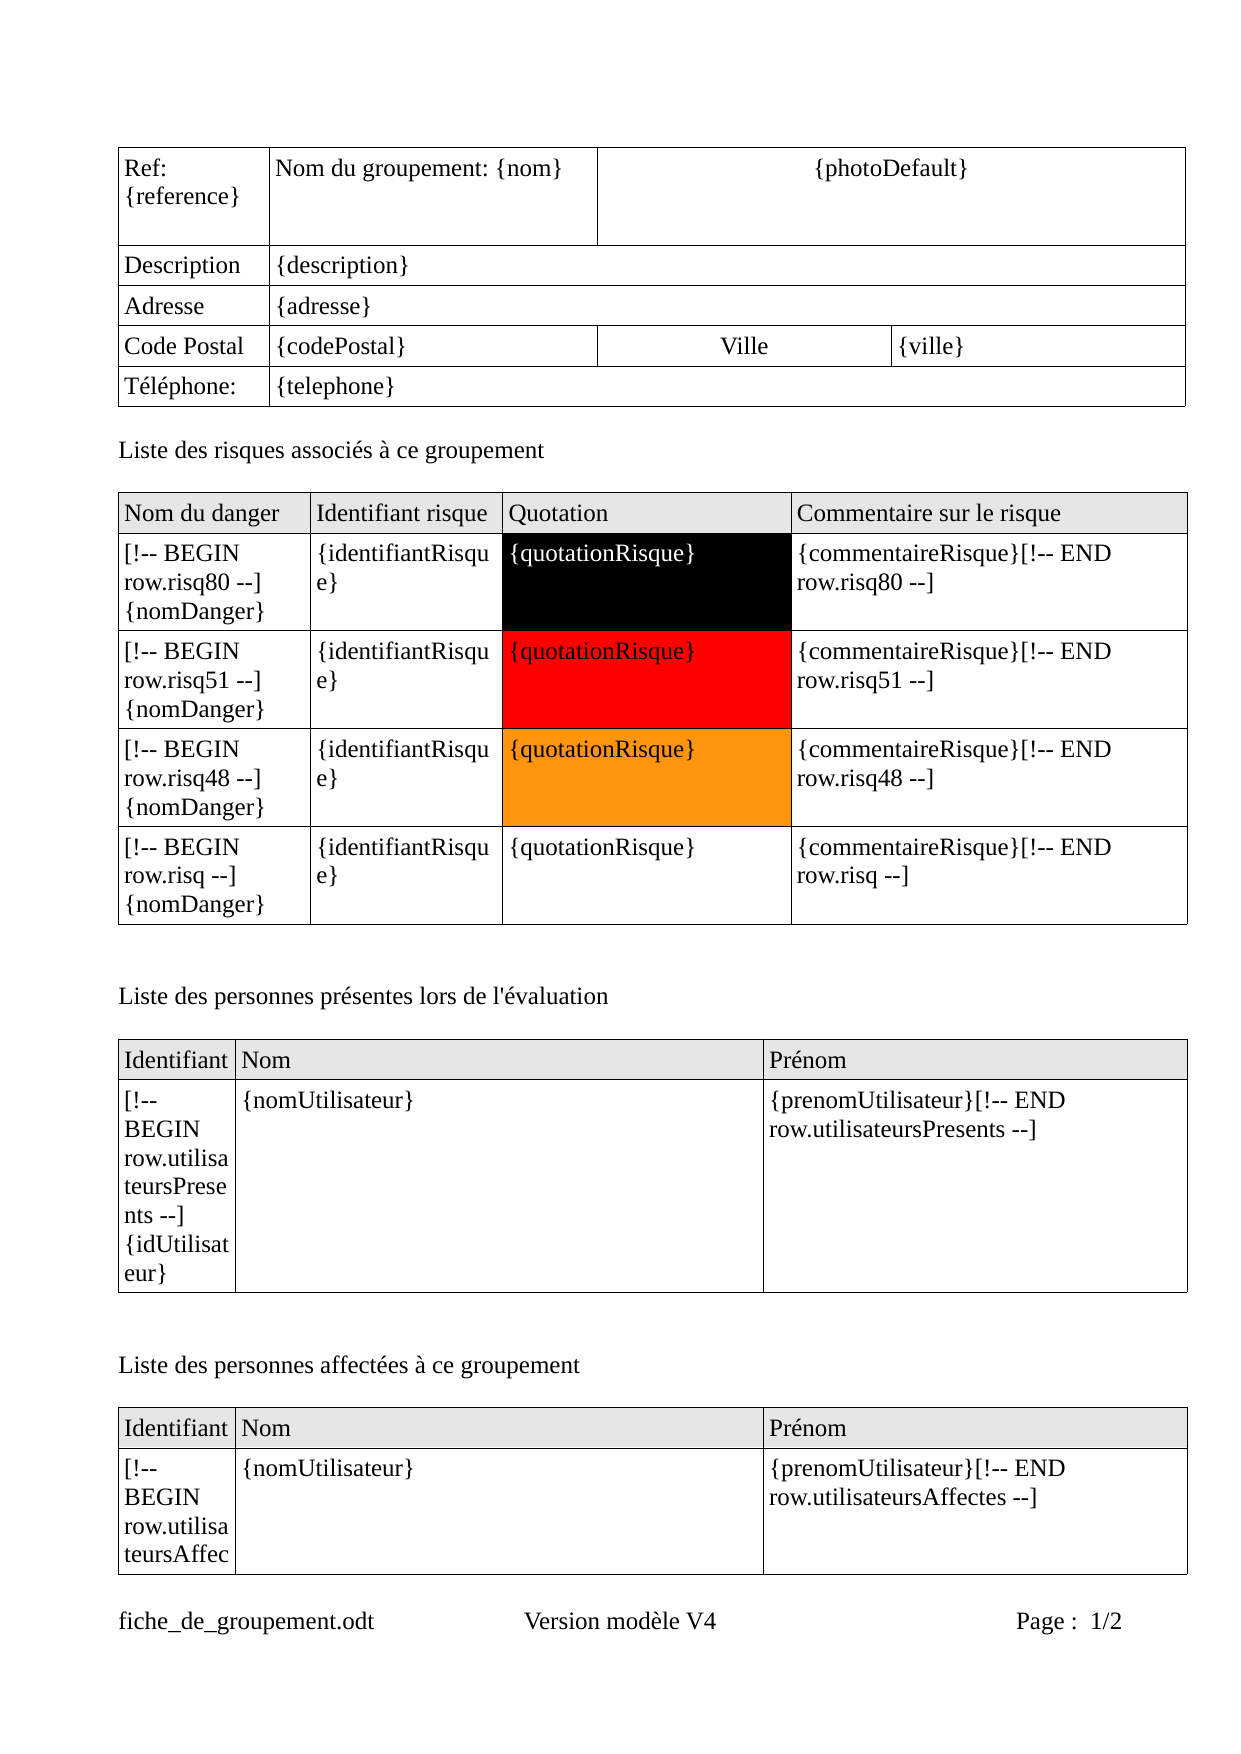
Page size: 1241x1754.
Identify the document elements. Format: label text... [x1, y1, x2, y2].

table_cell {prenomUtilisateur}[!-- END row.utilisateursAffectes --] [764, 1449, 1187, 1574]
table_header Identifiant risque [311, 493, 502, 533]
table_cell [!-- BEGIN row.risq48 --]{nomDanger} [119, 729, 310, 826]
text Liste des risques associés à ce groupement [118, 435, 1122, 463]
table_cell Code Postal [119, 326, 269, 366]
table_cell {nomUtilisateur} [236, 1449, 763, 1574]
table_cell {prenomUtilisateur}[!-- END row.utilisateursPresents --] [764, 1080, 1187, 1292]
table_cell {commentaireRisque}[!-- END row.risq48 --] [792, 729, 1187, 826]
table_header Commentaire sur le risque [792, 493, 1187, 533]
table_cell [!-- BEGIN row.utilisateursPresents --]{idUtilisateur} [119, 1080, 235, 1292]
table_cell [!-- BEGIN row.utilisateursAffec [119, 1449, 235, 1574]
table_header Prénom [764, 1040, 1187, 1079]
text Liste des personnes affectées à ce groupement [118, 1350, 1122, 1378]
table_cell [!-- BEGIN row.risq51 --]{nomDanger} [119, 631, 310, 728]
table_cell {telephone} [270, 367, 1185, 406]
table_header Nom du groupement: {nom} [270, 148, 597, 245]
table_cell {commentaireRisque}[!-- END row.risq51 --] [792, 631, 1187, 728]
table_cell Téléphone: [119, 367, 269, 406]
table_cell {description} [270, 246, 1185, 285]
table_cell {commentaireRisque}[!-- END row.risq80 --] [792, 534, 1187, 630]
text Liste des personnes présentes lors de l'évaluation [118, 981, 1122, 1010]
table_cell {nomUtilisateur} [236, 1080, 763, 1292]
table_header Nom du danger [119, 493, 310, 533]
table_cell {ville} [892, 326, 1185, 366]
table_cell {adresse} [270, 286, 1185, 325]
table_cell Adresse [119, 286, 269, 325]
table_cell {identifiantRisque} [311, 729, 502, 826]
table_cell Ville [598, 326, 891, 366]
table_header Ref: {reference} [119, 148, 269, 245]
table_cell {quotationRisque} [503, 827, 791, 924]
table_cell {quotationRisque} [503, 729, 791, 826]
table_cell {commentaireRisque}[!-- END row.risq --] [792, 827, 1187, 924]
table_cell {identifiantRisque} [311, 534, 502, 630]
table_header Identifiant [119, 1040, 235, 1079]
table_cell {quotationRisque} [503, 534, 791, 630]
table_cell [!-- BEGIN row.risq --]{nomDanger} [119, 827, 310, 924]
table_cell [!-- BEGIN row.risq80 --]{nomDanger} [119, 534, 310, 630]
table_header {photoDefault} [598, 148, 1185, 245]
table_cell {identifiantRisque} [311, 827, 502, 924]
table_header Prénom [764, 1408, 1187, 1447]
table_cell Description [119, 246, 269, 285]
table_header Identifiant [119, 1408, 235, 1447]
table_cell {quotationRisque} [503, 631, 791, 728]
table_cell {identifiantRisque} [311, 631, 502, 728]
table_header Nom [236, 1408, 763, 1447]
table_header Nom [236, 1040, 763, 1079]
table_cell {codePostal} [270, 326, 597, 366]
table_header Quotation [503, 493, 791, 533]
